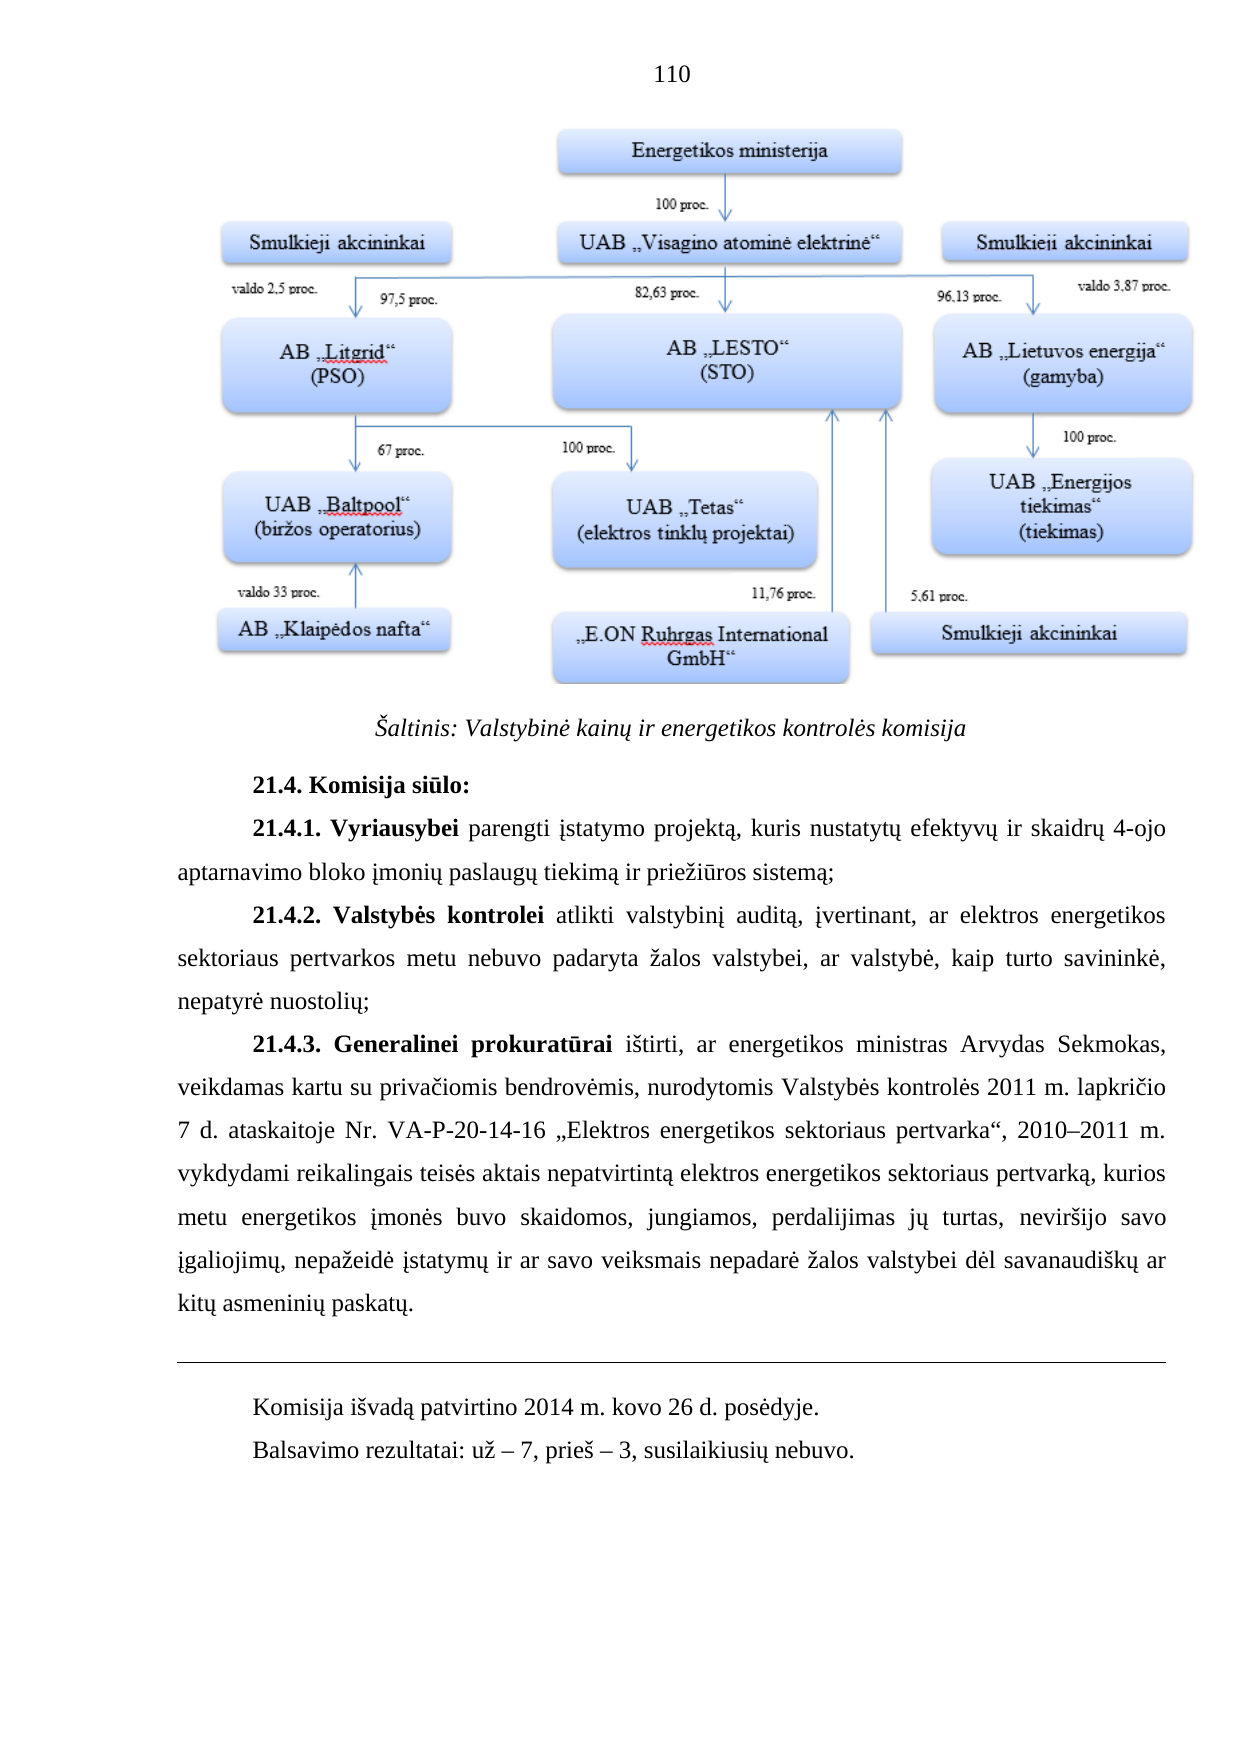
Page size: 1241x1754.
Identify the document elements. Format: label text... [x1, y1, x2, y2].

text 21.4. Komisija siūlo: [177, 770, 1167, 799]
text Komisija išvadą patvirtino 2014 m. kovo 26 d. posėdyje. [177, 1392, 1167, 1420]
text 21.4.3. Generalinei prokuratūrai ištirti, ar energetikos ministras Arvydas Sekmokas, veikdamas kartu su privačiomis bendrovėmis, nurodytomis Valstybės kontrolės 2011 m. lapkričio 7 d. ataskaitoje Nr. VA-P-20-14-16 „Elektros energetikos sektoriaus pertvarka“, 2010–2011 m. vykdydami reikalingais teisės aktais nepatvirtintą elektros energetikos sektoriaus pertvarką, kurios metu energetikos įmonės buvo skaidomos, jungiamos, perdalijimas jų turtas, neviršijo savo įgaliojimų, nepažeidė įstatymų ir ar savo veiksmais nepadarė žalos valstybei dėl savanaudiškų ar kitų asmeninių paskatų. [177, 1029, 1167, 1317]
text 21.4.2. Valstybės kontrolei atlikti valstybinį auditą, įvertinant, ar elektros energetikos sektoriaus pertvarkos metu nebuvo padaryta žalos valstybei, ar valstybė, kaip turto savininkė, nepatyrė nuostolių; [177, 900, 1167, 1015]
text Balsavimo rezultatai: už – 7, prieš – 3, susilaikiusių nebuvo. [177, 1435, 1167, 1463]
text Šaltinis: Valstybinė kainų ir energetikos kontrolės komisija [177, 713, 1167, 742]
text 21.4.1. Vyriausybei parengti įstatymo projektą, kuris nustatytų efektyvų ir skaidrų 4-ojo aptarnavimo bloko įmonių paslaugų tiekimą ir priežiūros sistemą; [177, 813, 1167, 885]
